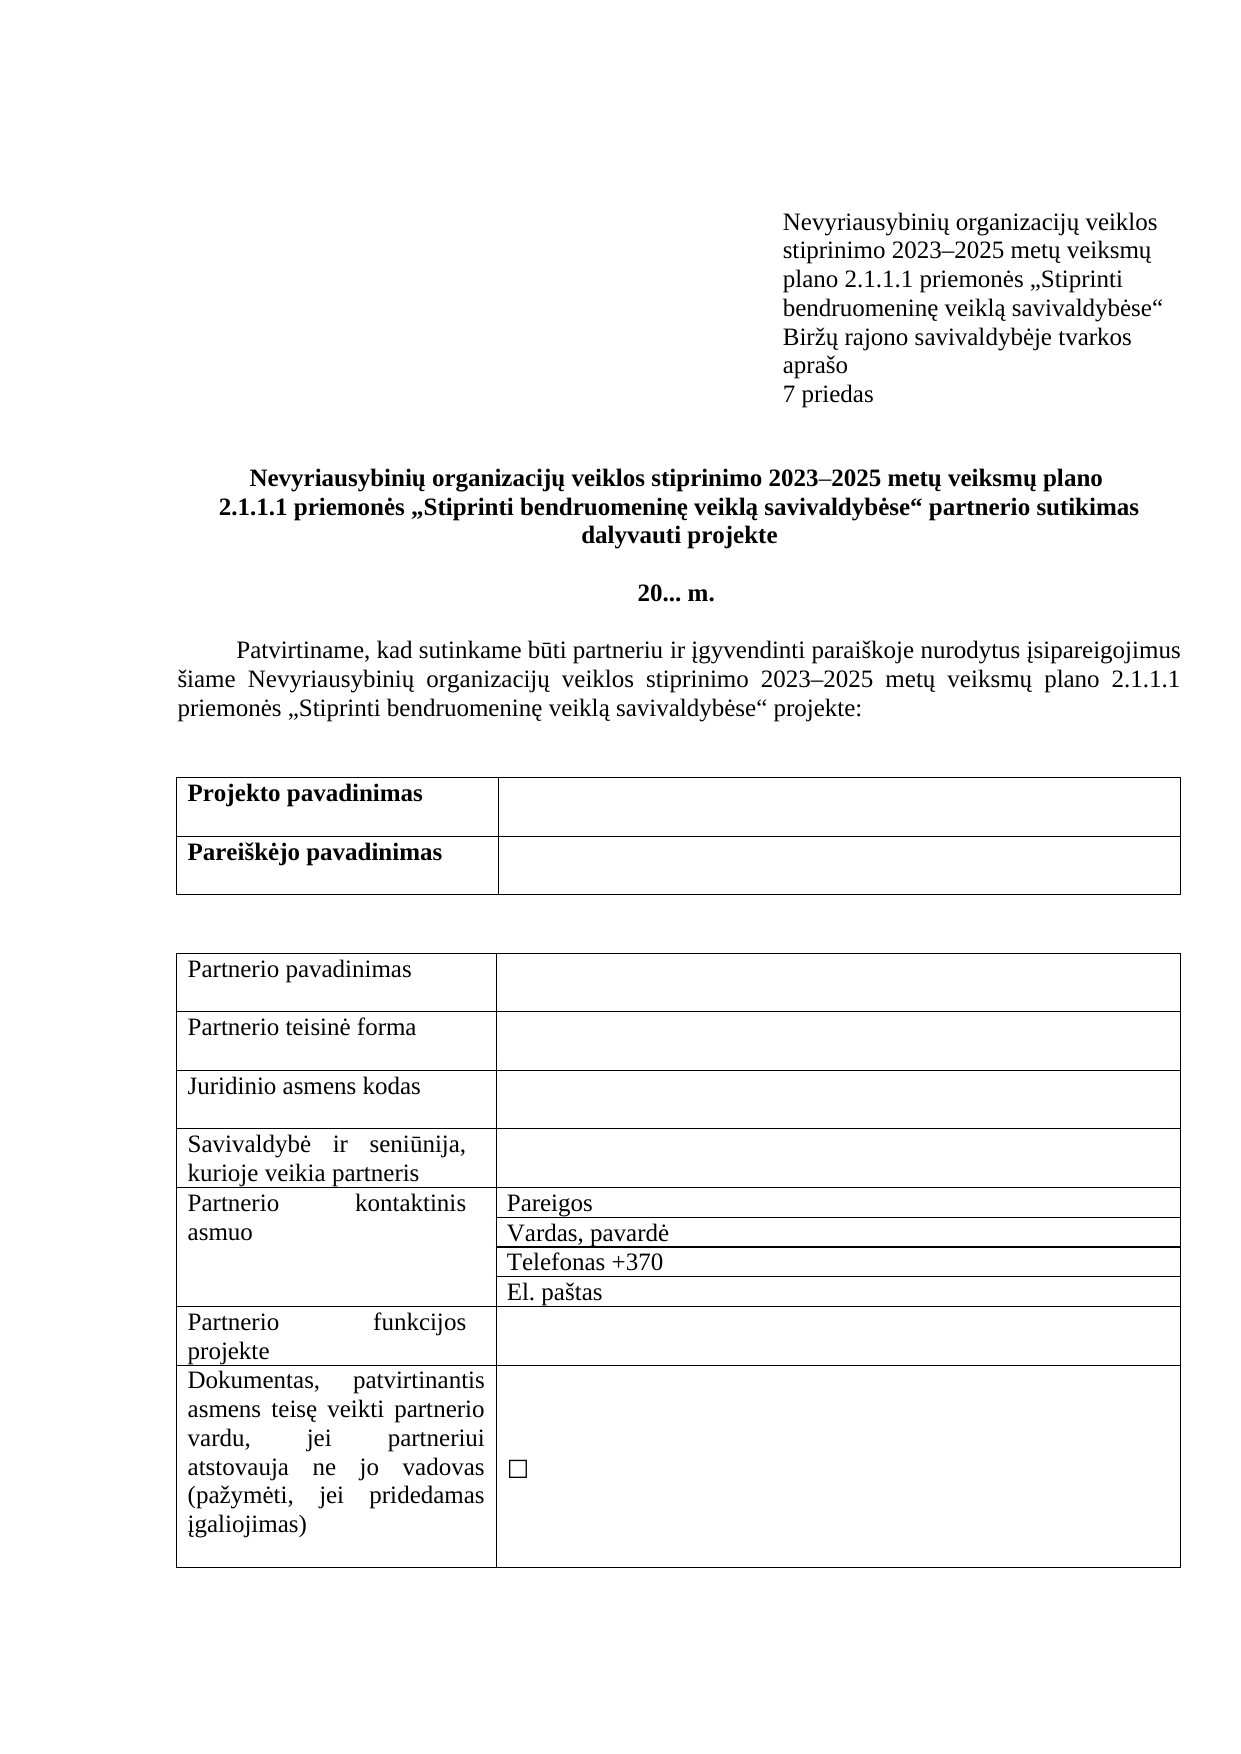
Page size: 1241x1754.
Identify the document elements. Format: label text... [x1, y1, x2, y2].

table_header [499, 778, 1180, 836]
table_header [497, 954, 1180, 1011]
text Nevyriausybinių organizacijų veiklos [783, 207, 1181, 235]
text plano 2.1.1.1 priemonės „Stiprinti [783, 264, 1181, 293]
table_cell Dokumentas, patvirtinantis asmens teisę veikti partnerio vardu, jei partneriui atstovauja ne jo vadovas (pažymėti, jei pridedamas įgaliojimas) [177, 1366, 496, 1567]
text 2.1.1.1 priemonės „Stiprinti bendruomeninę veiklą savivaldybėse“ partnerio sutikimas dalyvauti projekte [177, 492, 1181, 549]
table_cell [497, 1307, 1180, 1364]
table_cell [497, 1071, 1180, 1128]
table_cell Vardas, pavardė [497, 1218, 1180, 1246]
table_header Partnerio pavadinimas [177, 954, 496, 1011]
table_cell ☐ [497, 1366, 1180, 1567]
table_cell [497, 1129, 1180, 1187]
table_cell Savivaldybė ir seniūnija, kurioje veikia partneris [177, 1129, 496, 1187]
table_cell Partnerio kontaktinis asmuo [177, 1188, 496, 1306]
text bendruomeninę veiklą savivaldybėse“ [783, 293, 1181, 322]
table_cell El. paštas [497, 1277, 1180, 1306]
table_cell Pareiškėjo pavadinimas [177, 837, 498, 894]
table_cell Partnerio funkcijos projekte [177, 1307, 496, 1364]
table_header Projekto pavadinimas [177, 778, 498, 836]
table_cell [499, 837, 1180, 894]
text 7 priedas [783, 379, 1181, 408]
table_cell Telefonas +370 [497, 1248, 1180, 1276]
text aprašo [783, 350, 1181, 379]
text stiprinimo 2023–2025 metų veiksmų [783, 235, 1181, 264]
text Patvirtiname, kad sutinkame būti partneriu ir įgyvendinti paraiškoje nurodytus įsipareigojimus šiame Nevyriausybinių organizacijų veiklos stiprinimo 2023–2025 metų veiksmų plano 2.1.1.1 priemonės „Stiprinti bendruomeninę veiklą savivaldybėse“ projekte: [177, 636, 1181, 722]
text Nevyriausybinių organizacijų veiklos stiprinimo 2023–2025 metų veiksmų plano [177, 463, 1181, 492]
text 20... m. [177, 578, 1181, 607]
table_cell [497, 1012, 1180, 1070]
table_cell Partnerio teisinė forma [177, 1012, 496, 1070]
text Biržų rajono savivaldybėje tvarkos [783, 322, 1181, 350]
table_cell Juridinio asmens kodas [177, 1071, 496, 1128]
table_cell Pareigos [497, 1188, 1180, 1217]
